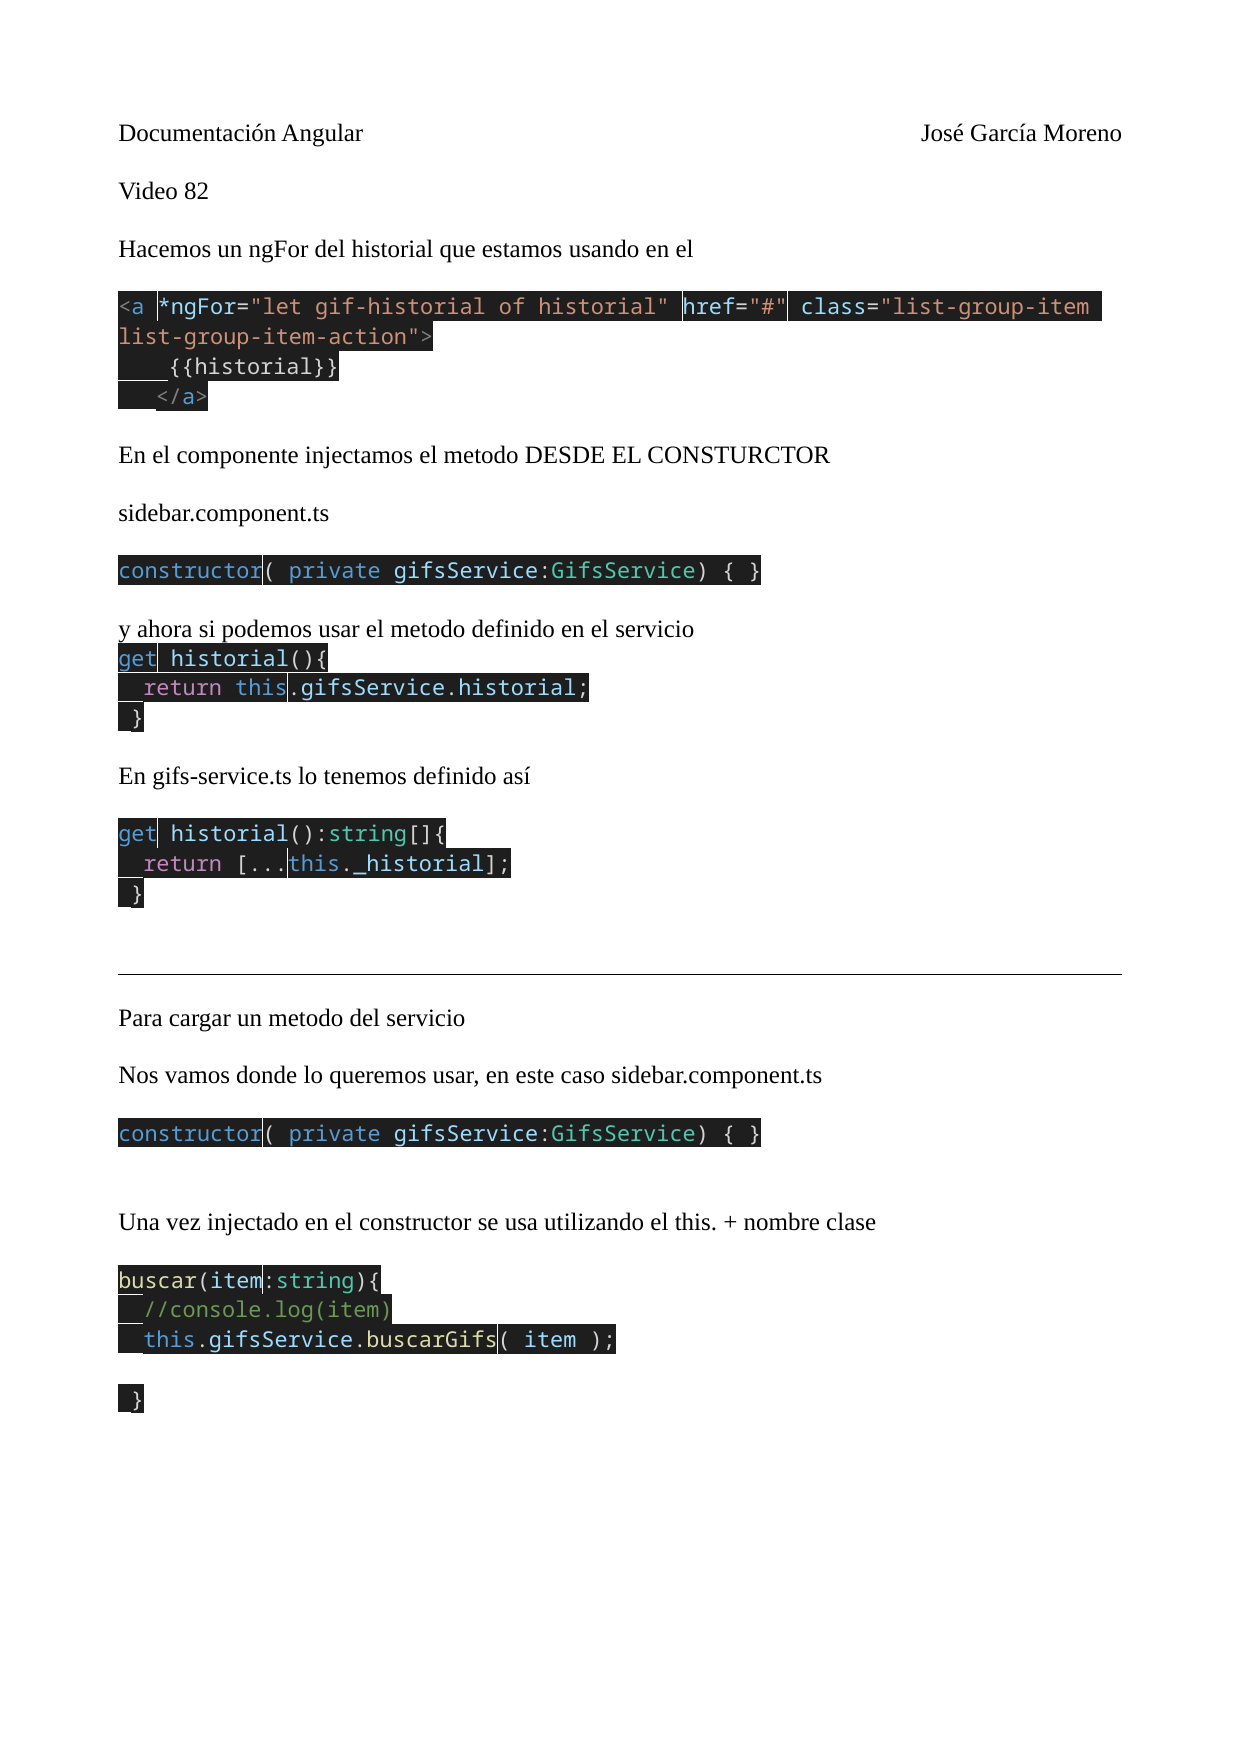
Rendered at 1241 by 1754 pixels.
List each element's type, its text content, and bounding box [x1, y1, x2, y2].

text buscar(item:string){ [118, 1264, 1122, 1294]
text Para cargar un metodo del servicio [118, 1003, 1122, 1031]
text this.gifsService.buscarGifs( item ); [118, 1324, 1122, 1354]
text Nos vamos donde lo queremos usar, en este caso sidebar.component.ts [118, 1060, 1122, 1089]
text {{historial}} [118, 351, 1122, 381]
text constructor( private gifsService:GifsService) { } [118, 1118, 1122, 1147]
text constructor( private gifsService:GifsService) { } [118, 555, 1122, 585]
text En el componente injectamos el metodo DESDE EL CONSTURCTOR [118, 440, 1122, 469]
text return this.gifsService.historial; [118, 672, 1122, 702]
text En gifs-service.ts lo tenemos definido así [118, 761, 1122, 789]
text sidebar.component.ts [118, 498, 1122, 527]
text get historial():string[]{ [118, 818, 1122, 848]
text } [118, 702, 1122, 732]
text } [118, 878, 1122, 908]
text return [...this._historial]; [118, 848, 1122, 878]
text </a> [118, 381, 1122, 411]
text get historial(){ [118, 643, 1122, 672]
text //console.log(item) [118, 1294, 1122, 1324]
text Video 82 [118, 176, 1122, 205]
text } [118, 1384, 1122, 1413]
text Una vez injectado en el constructor se usa utilizando el this. + nombre clase [118, 1207, 1122, 1236]
text <a *ngFor="let gif-historial of historial" href="#" class="list-group-item list-group-item-action"> [118, 291, 1122, 351]
text y ahora si podemos usar el metodo definido en el servicio [118, 614, 1122, 643]
text Hacemos un ngFor del historial que estamos usando en el [118, 234, 1122, 263]
